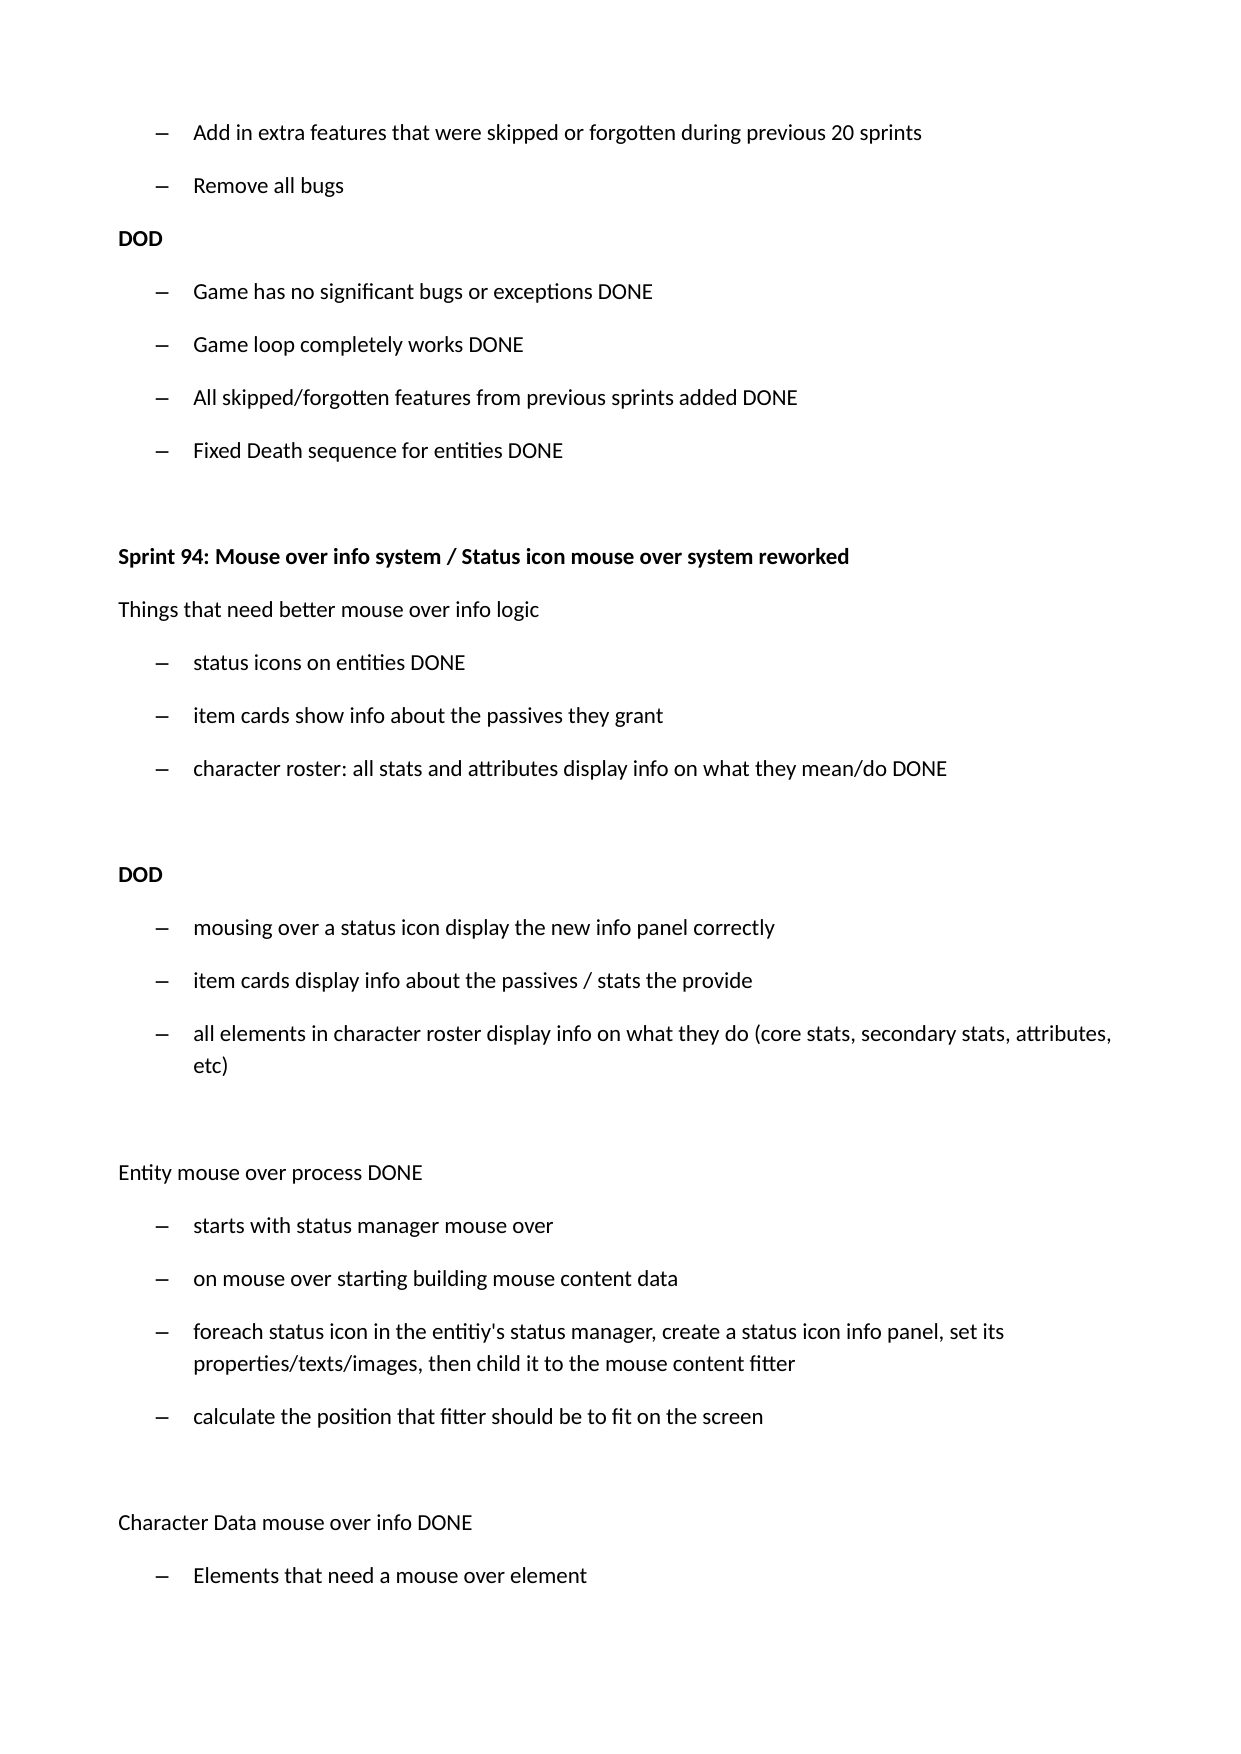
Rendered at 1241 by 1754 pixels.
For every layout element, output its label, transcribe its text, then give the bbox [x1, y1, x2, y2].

text Character Data mouse over info DONE [118, 1508, 1122, 1536]
list character roster: all stats and attributes display info on what they mean/do DONE [156, 754, 1122, 782]
list all elements in character roster display info on what they do (core stats, secondary stats, attributes, etc) [156, 1019, 1122, 1080]
list All skipped/forgotten features from previous sprints added DONE [156, 383, 1122, 411]
list status icons on entities DONE [156, 648, 1122, 676]
list foreach status icon in the entitiy's status manager, create a status icon info panel, set its properties/texts/images, then child it to the mouse content fitter [156, 1317, 1122, 1377]
text Things that need better mouse over info logic [118, 595, 1122, 623]
list calculate the position that fitter should be to fit on the screen [156, 1402, 1122, 1430]
list item cards display info about the passives / stats the provide [156, 966, 1122, 994]
list Game has no significant bugs or exceptions DONE [156, 277, 1122, 305]
list mousing over a status icon display the new info panel correctly [156, 913, 1122, 941]
list Game loop completely works DONE [156, 330, 1122, 358]
list Elements that need a mouse over element [156, 1561, 1122, 1589]
list starts with status manager mouse over [156, 1211, 1122, 1239]
list on mouse over starting building mouse content data [156, 1264, 1122, 1292]
text DOD [118, 224, 1122, 252]
text Sprint 94: Mouse over info system / Status icon mouse over system reworked [118, 542, 1122, 570]
text Entity mouse over process DONE [118, 1158, 1122, 1186]
list Remove all bugs [156, 171, 1122, 199]
list item cards show info about the passives they grant [156, 701, 1122, 729]
list Fixed Death sequence for entities DONE [156, 436, 1122, 464]
list Add in extra features that were skipped or forgotten during previous 20 sprints [156, 118, 1122, 146]
text DOD [118, 860, 1122, 888]
